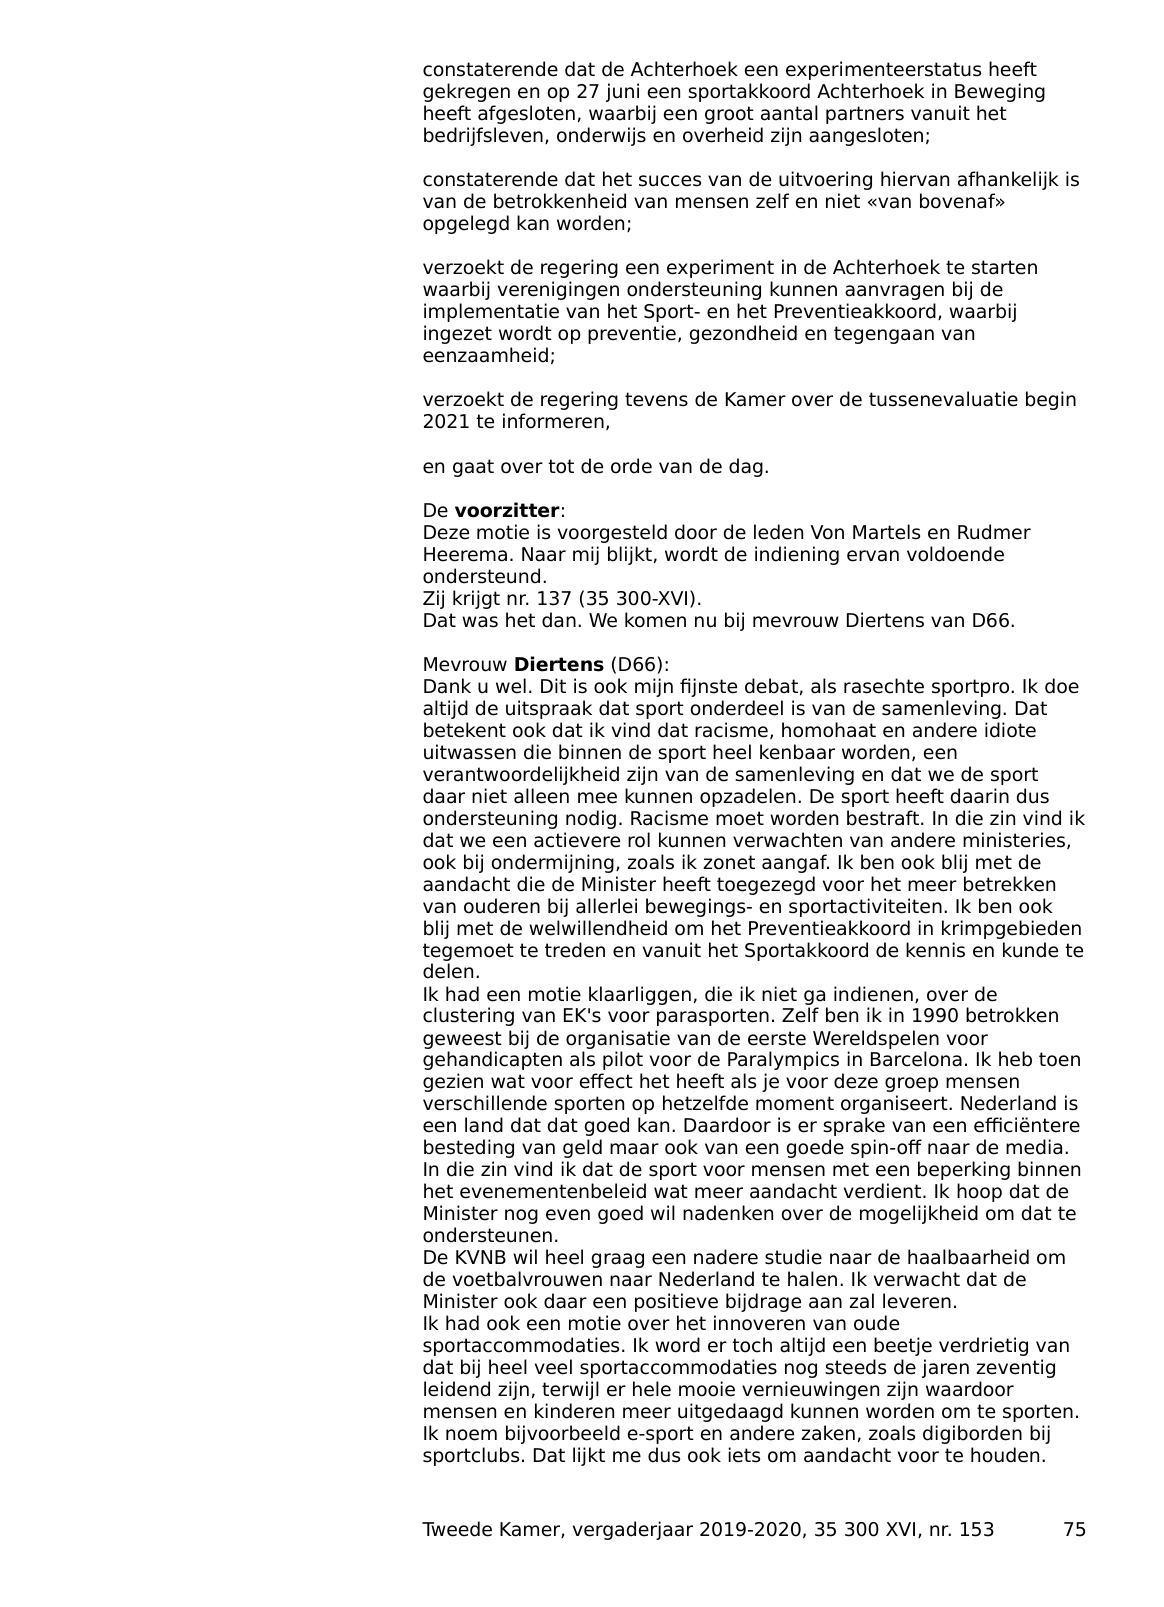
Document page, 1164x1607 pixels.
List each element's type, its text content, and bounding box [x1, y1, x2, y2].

text Deze motie is voorgesteld door de leden Von Martels en Rudmer Heerema. Naar mij blijkt, wordt de indiening ervan voldoende ondersteund. [422, 522, 1087, 588]
text constaterende dat de Achterhoek een experimenteerstatus heeft gekregen en op 27 juni een sportakkoord Achterhoek in Beweging heeft afgesloten, waarbij een groot aantal partners vanuit het bedrijfsleven, onderwijs en overheid zijn aangesloten; [422, 59, 1087, 147]
text Zij krijgt nr. 137 (35 300-XVI). [422, 588, 1087, 609]
text Ik had ook een motie over het innoveren van oude sportaccommodaties. Ik word er toch altijd een beetje verdrietig van dat bij heel veel sportaccommodaties nog steeds de jaren zeventig leidend zijn, terwijl er hele mooie vernieuwingen zijn waardoor mensen en kinderen meer uitgedaagd kunnen worden om te sporten. Ik noem bijvoorbeeld e-sport en andere zaken, zoals digiborden bij sportclubs. Dat lijkt me dus ook iets om aandacht voor te houden. [422, 1313, 1087, 1467]
text De KVNB wil heel graag een nadere studie naar de haalbaarheid om de voetbalvrouwen naar Nederland te halen. Ik verwacht dat de Minister ook daar een positieve bijdrage aan zal leveren. [422, 1247, 1087, 1313]
text Mevrouw Diertens (D66): [422, 654, 1087, 676]
text De voorzitter: [422, 500, 1087, 522]
text Dank u wel. Dit is ook mijn fijnste debat, als rasechte sportpro. Ik doe altijd de uitspraak dat sport onderdeel is van de samenleving. Dat betekent ook dat ik vind dat racisme, homohaat en andere idiote uitwassen die binnen de sport heel kenbaar worden, een verantwoordelijkheid zijn van de samenleving en dat we de sport daar niet alleen mee kunnen opzadelen. De sport heeft daarin dus ondersteuning nodig. Racisme moet worden bestraft. In die zin vind ik dat we een actievere rol kunnen verwachten van andere ministeries, ook bij ondermijning, zoals ik zonet aangaf. Ik ben ook blij met de aandacht die de Minister heeft toegezegd voor het meer betrekken van ouderen bij allerlei bewegings- en sportactiviteiten. Ik ben ook blij met de welwillendheid om het Preventieakkoord in krimpgebieden tegemoet te treden en vanuit het Sportakkoord de kennis en kunde te delen. [422, 676, 1087, 983]
text constaterende dat het succes van de uitvoering hiervan afhankelijk is van de betrokkenheid van mensen zelf en niet «van bovenaf» opgelegd kan worden; [422, 169, 1087, 235]
text verzoekt de regering tevens de Kamer over de tussenevaluatie begin 2021 te informeren, [422, 389, 1087, 433]
text Dat was het dan. We komen nu bij mevrouw Diertens van D66. [422, 609, 1087, 632]
text verzoekt de regering een experiment in de Achterhoek te starten waarbij verenigingen ondersteuning kunnen aanvragen bij de implementatie van het Sport- en het Preventieakkoord, waarbij ingezet wordt op preventie, gezondheid en tegengaan van eenzaamheid; [422, 257, 1087, 367]
text en gaat over tot de orde van de dag. [422, 456, 1087, 477]
text Ik had een motie klaarliggen, die ik niet ga indienen, over de clustering van EK's voor parasporten. Zelf ben ik in 1990 betrokken geweest bij de organisatie van de eerste Wereldspelen voor gehandicapten als pilot voor de Paralympics in Barcelona. Ik heb toen gezien wat voor effect het heeft als je voor deze groep mensen verschillende sporten op hetzelfde moment organiseert. Nederland is een land dat dat goed kan. Daardoor is er sprake van een efficiëntere besteding van geld maar ook van een goede spin-off naar de media. In die zin vind ik dat de sport voor mensen met een beperking binnen het evenementenbeleid wat meer aandacht verdient. Ik hoop dat de Minister nog even goed wil nadenken over de mogelijkheid om dat te ondersteunen. [422, 983, 1087, 1247]
